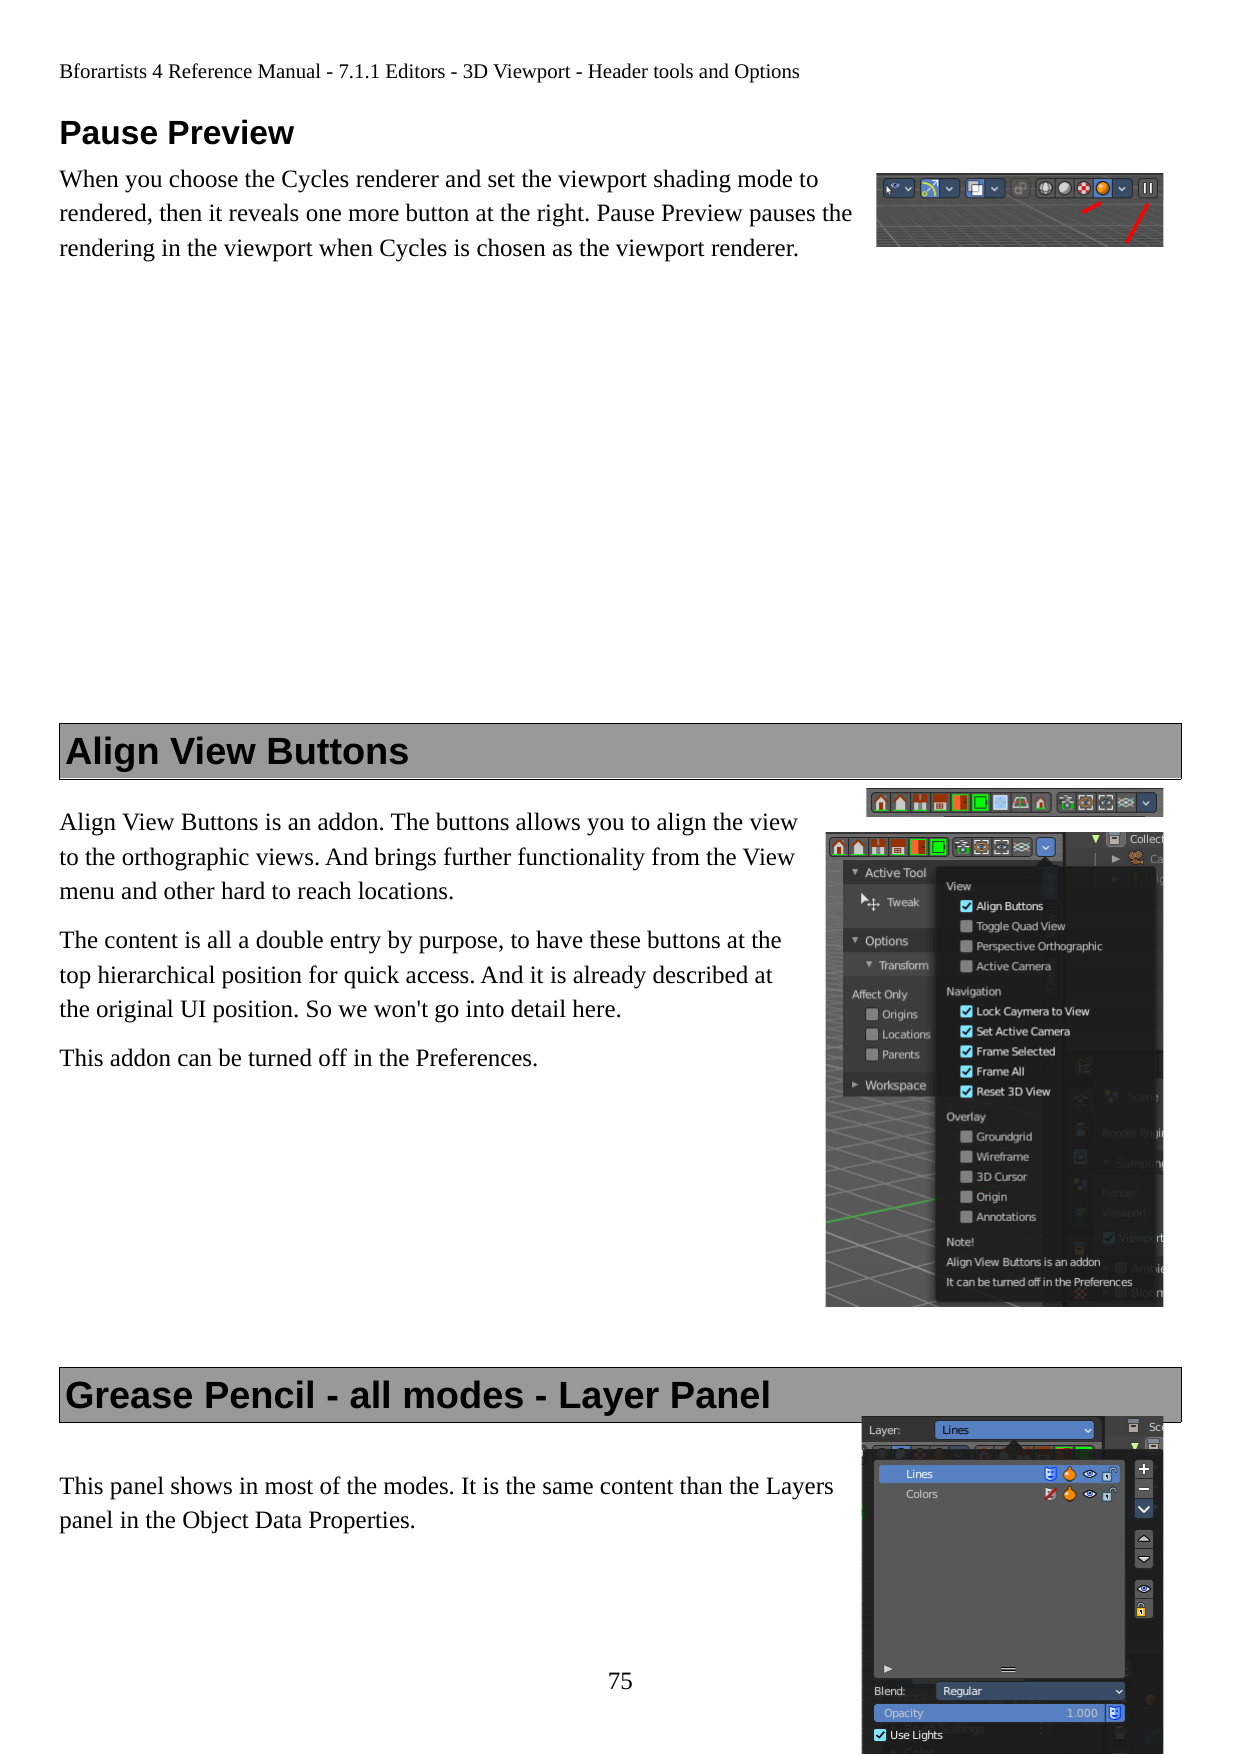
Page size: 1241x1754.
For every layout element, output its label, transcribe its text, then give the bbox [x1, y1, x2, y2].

text When you choose the Cycles renderer and set the viewport shading mode to rendered, then it reveals one more button at the right. Pause Preview pauses the rendering in the viewport when Cycles is chosen as the viewport renderer. [59, 164, 1181, 261]
text Align View Buttons is an addon. The buttons allows you to align the view to the orthographic views. And brings further functionality from the View menu and other hard to reach locations. [59, 807, 1181, 905]
table_header Align View Buttons [60, 724, 1181, 778]
table_header Grease Pencil - all modes - Layer Panel [60, 1368, 1181, 1422]
picture [876, 173, 1164, 247]
picture [866, 788, 1164, 817]
text The content is all a double entry by purpose, to have these buttons at the top hierarchical position for quick access. And it is already described at the original UI position. So we won't go into detail here. [59, 925, 825, 1023]
subtitle Pause Preview [59, 113, 1181, 151]
text This addon can be turned off in the Preferences. [59, 1043, 825, 1072]
picture [825, 832, 1164, 1307]
picture [861, 1416, 1164, 1754]
text This panel shows in most of the modes. It is the same content than the Layers panel in the Object Data Properties. [59, 1471, 861, 1534]
